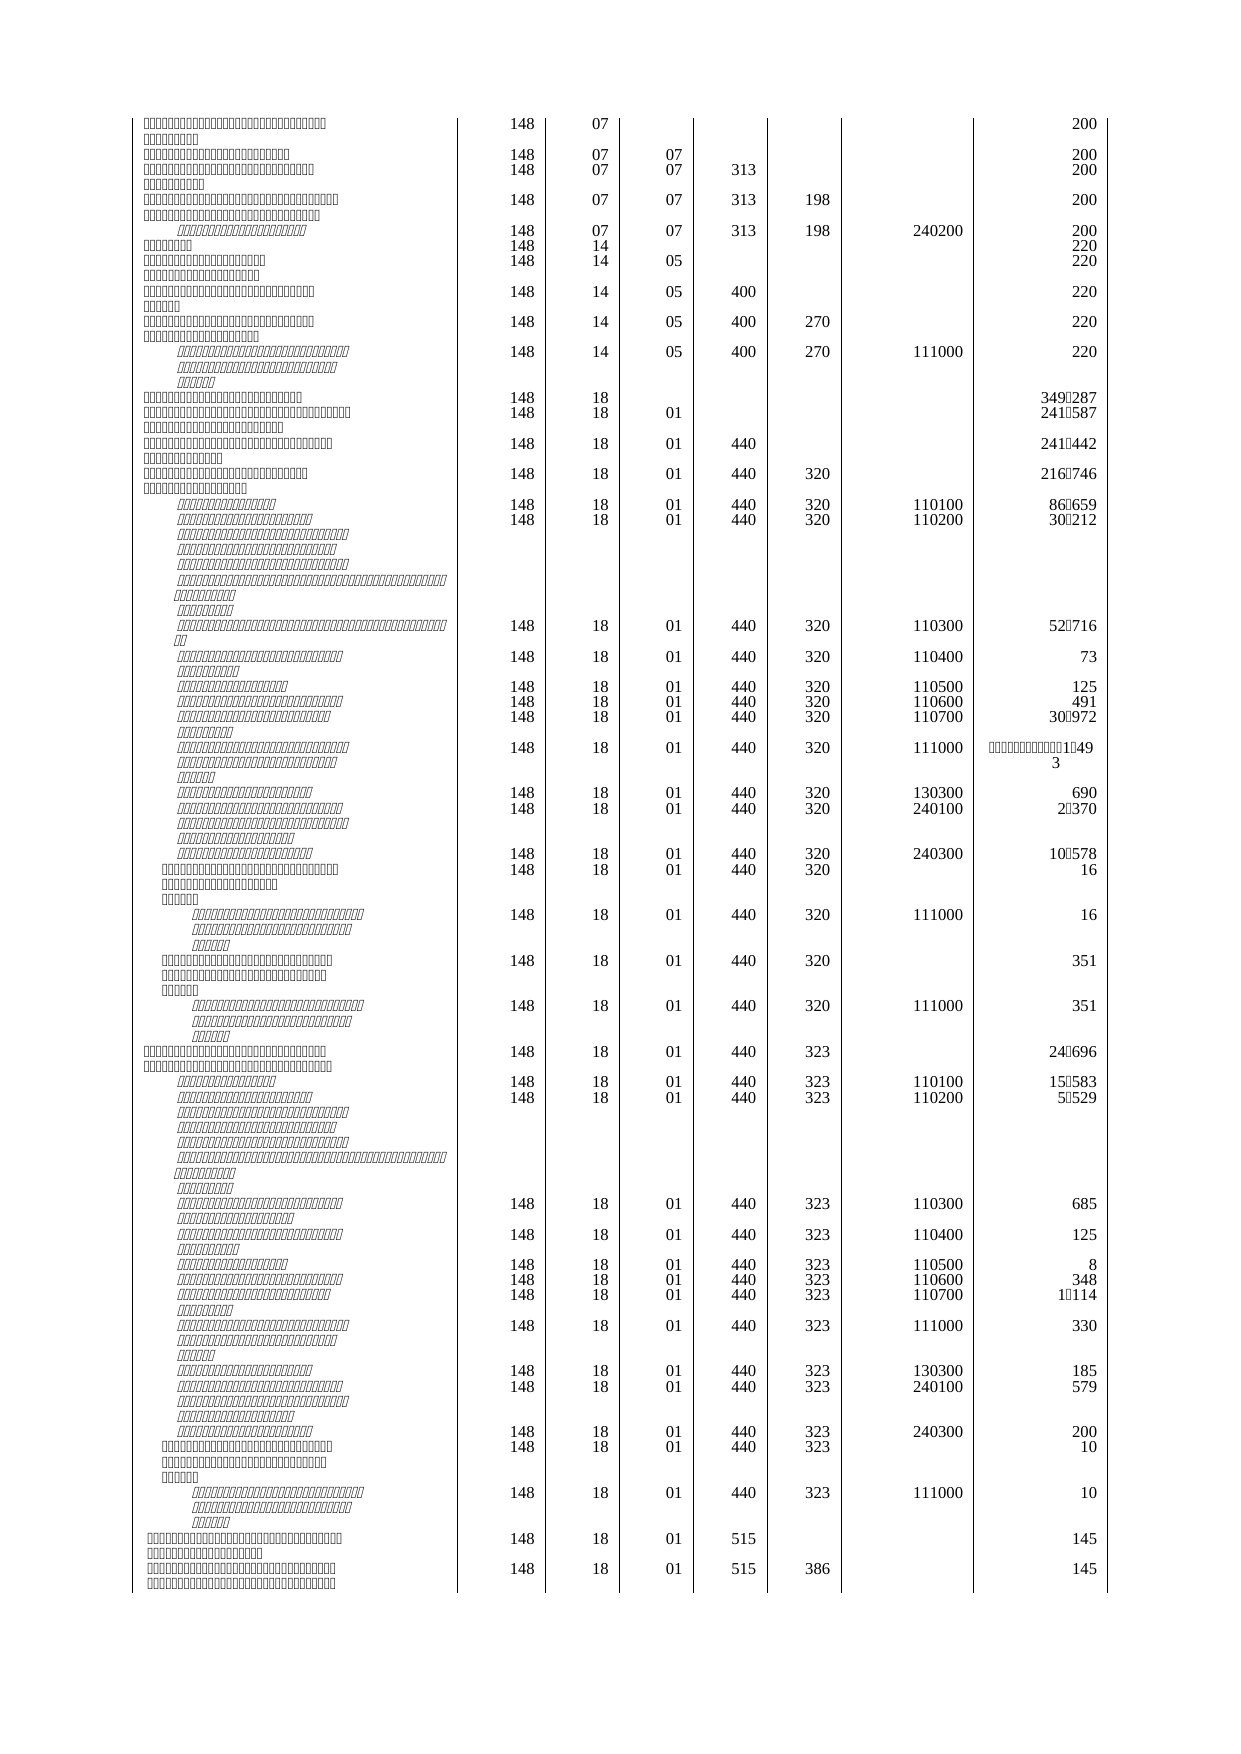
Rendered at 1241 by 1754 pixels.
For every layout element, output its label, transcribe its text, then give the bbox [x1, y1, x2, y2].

table_cell  [974, 848, 1107, 863]
table_cell [1108, 225, 1138, 240]
table_cell  [694, 1426, 767, 1441]
table_cell  [546, 1259, 619, 1274]
table_cell [1108, 803, 1138, 848]
table_cell  [133, 149, 457, 164]
table_cell  [974, 1046, 1107, 1076]
table_cell  [546, 1198, 619, 1228]
table_cell  [768, 1365, 841, 1380]
table_cell  [546, 285, 619, 316]
table_cell  [546, 696, 619, 711]
table_cell  [974, 1487, 1107, 1532]
table_cell  [974, 164, 1107, 194]
table_cell [768, 1533, 841, 1563]
table_cell  [620, 1228, 693, 1259]
table_cell  [620, 194, 693, 224]
table_cell [1108, 468, 1138, 498]
table_cell  [620, 955, 693, 1000]
table_cell  [842, 787, 973, 802]
table_cell   [133, 164, 457, 194]
table_cell [768, 149, 841, 164]
table_cell  [842, 650, 973, 681]
table_cell  [620, 787, 693, 802]
table_cell [842, 316, 973, 346]
table_cell [620, 392, 693, 407]
table_cell [694, 149, 767, 164]
table_cell  [458, 696, 545, 711]
table_cell  [974, 1274, 1107, 1289]
table_cell  [458, 240, 545, 255]
table_cell  [546, 392, 619, 407]
table_cell  [974, 955, 1107, 1000]
table_cell  [974, 316, 1107, 346]
table_cell  [768, 1274, 841, 1289]
table_cell  [620, 1487, 693, 1532]
table_cell  [133, 1076, 457, 1091]
table_cell  [842, 696, 973, 711]
table_cell  [974, 742, 1107, 787]
table_cell  [768, 681, 841, 696]
table_cell  [620, 438, 693, 468]
table_cell   [133, 711, 457, 742]
table_cell   [133, 1228, 457, 1259]
table_cell  [546, 787, 619, 802]
table_cell  [133, 392, 457, 407]
table_cell  [842, 1228, 973, 1259]
table_cell  [458, 1563, 545, 1593]
table_cell  [546, 1365, 619, 1380]
table_cell  [974, 1289, 1107, 1319]
table_cell   [133, 1046, 457, 1076]
table_cell    [133, 1320, 457, 1365]
table_cell  [842, 1000, 973, 1046]
table_cell  [458, 1198, 545, 1228]
table_cell  [546, 407, 619, 437]
table_cell [842, 955, 973, 1000]
table_cell  [546, 1320, 619, 1365]
table_cell  [620, 316, 693, 346]
table_cell  [546, 438, 619, 468]
table_cell [1108, 787, 1138, 802]
table_cell  [842, 1076, 973, 1091]
table_cell [1108, 1228, 1138, 1259]
table_cell  [546, 1426, 619, 1441]
table_cell  [768, 711, 841, 742]
table_cell [842, 1441, 973, 1487]
table_cell  [974, 1441, 1107, 1487]
table_cell [1108, 392, 1138, 407]
table_cell  [620, 1365, 693, 1380]
table_cell  [458, 1076, 545, 1091]
table_cell  [768, 863, 841, 909]
table_cell  [546, 1000, 619, 1046]
table_cell [1108, 1076, 1138, 1091]
table_cell  [768, 955, 841, 1000]
table_cell [1108, 316, 1138, 346]
table_cell    [133, 1380, 457, 1426]
table_cell [842, 255, 973, 285]
table_cell  [458, 468, 545, 498]
table_cell    [133, 1441, 457, 1487]
table_cell  [620, 803, 693, 848]
table_cell   [133, 1563, 457, 1593]
table_cell  [768, 742, 841, 787]
table_cell  [620, 848, 693, 863]
table_cell  [842, 1289, 973, 1319]
table_cell [1108, 1289, 1138, 1319]
table_cell  [546, 909, 619, 954]
table_cell  [694, 1228, 767, 1259]
table_cell  [768, 909, 841, 954]
table_cell       [133, 514, 457, 620]
table_cell  [546, 316, 619, 346]
table_cell  [458, 1289, 545, 1319]
table_cell [1108, 1563, 1138, 1593]
table_cell  [458, 1533, 545, 1563]
table_cell  [974, 1259, 1107, 1274]
table_cell  [546, 863, 619, 909]
table_cell  [546, 118, 619, 148]
table_cell  [620, 1441, 693, 1487]
table_cell  [974, 1380, 1107, 1426]
table_cell  [974, 1228, 1107, 1259]
table_cell  [768, 1228, 841, 1259]
table_cell  [620, 1076, 693, 1091]
table_cell [768, 118, 841, 148]
table_cell  [458, 194, 545, 224]
table_cell  [133, 681, 457, 696]
table_cell  [133, 787, 457, 802]
table_cell [842, 149, 973, 164]
table_cell  [768, 1320, 841, 1365]
table_cell  [620, 285, 693, 316]
table_cell  [974, 1426, 1107, 1441]
table_cell  [546, 620, 619, 650]
table_cell [1108, 407, 1138, 437]
table_cell  [974, 407, 1107, 437]
table_cell  [133, 1274, 457, 1289]
table_cell   [133, 650, 457, 681]
table_cell [694, 118, 767, 148]
table_cell  [620, 514, 693, 620]
table_cell  [458, 848, 545, 863]
table_cell  [620, 1046, 693, 1076]
table_cell  [842, 225, 973, 240]
table_cell  [694, 803, 767, 848]
table_cell  [694, 1076, 767, 1091]
table_cell  [694, 346, 767, 392]
table_cell [1108, 1091, 1138, 1198]
table_cell   [133, 255, 457, 285]
table_cell  [694, 1289, 767, 1319]
table_cell   [133, 1533, 457, 1563]
table_cell  [974, 514, 1107, 620]
table_cell  [694, 863, 767, 909]
table_cell  [546, 1441, 619, 1487]
table_cell  [546, 1289, 619, 1319]
table_cell  [842, 909, 973, 954]
table_cell [1108, 863, 1138, 909]
table_cell  [842, 1259, 973, 1274]
table_cell  [458, 407, 545, 437]
table_cell  [842, 848, 973, 863]
table_cell  [546, 468, 619, 498]
table_cell  [768, 650, 841, 681]
table_cell [1108, 1441, 1138, 1487]
table_cell  [694, 316, 767, 346]
table_cell [768, 407, 841, 437]
table_cell  [620, 620, 693, 650]
table_cell [842, 164, 973, 194]
table_cell  [546, 1487, 619, 1532]
table_cell  [458, 255, 545, 285]
table_cell [768, 255, 841, 285]
table_cell  [133, 1259, 457, 1274]
table_cell  [694, 1198, 767, 1228]
table_cell  [694, 1320, 767, 1365]
table_cell [1108, 194, 1138, 224]
table_cell  [842, 498, 973, 513]
table_cell [694, 407, 767, 437]
table_cell  [458, 1000, 545, 1046]
table_cell  [546, 1076, 619, 1091]
table_cell [1108, 711, 1138, 742]
table_cell  [458, 118, 545, 148]
table_cell  [974, 240, 1107, 255]
table_cell  [458, 863, 545, 909]
table_cell  [133, 498, 457, 513]
table_cell  [458, 498, 545, 513]
table_cell [1108, 742, 1138, 787]
table_cell  [694, 742, 767, 787]
table_cell  [768, 1091, 841, 1198]
table_cell  [694, 285, 767, 316]
table_cell  [768, 514, 841, 620]
table_cell  [768, 620, 841, 650]
table_cell [842, 240, 973, 255]
table_cell  [694, 1380, 767, 1426]
table_cell  [458, 1274, 545, 1289]
table_cell  [458, 225, 545, 240]
table_cell  [768, 194, 841, 224]
table_cell  [546, 498, 619, 513]
table_cell  [694, 1259, 767, 1274]
table_cell   [133, 285, 457, 316]
table_cell  [546, 955, 619, 1000]
table_cell  [694, 1563, 767, 1593]
table_cell  [458, 620, 545, 650]
table_cell  [546, 240, 619, 255]
table_cell [842, 438, 973, 468]
table_cell [694, 240, 767, 255]
table_cell  [546, 681, 619, 696]
table_cell  [546, 149, 619, 164]
table_cell  [620, 255, 693, 285]
table_cell  [768, 468, 841, 498]
table_cell  [842, 514, 973, 620]
table_cell  [768, 1426, 841, 1441]
table_cell  [546, 803, 619, 848]
table_cell  [546, 164, 619, 194]
table_cell [1108, 1000, 1138, 1046]
table_cell  [133, 225, 457, 240]
table_cell [1108, 909, 1138, 954]
table_cell  [974, 787, 1107, 802]
table_cell  [620, 696, 693, 711]
table_cell    [133, 346, 457, 392]
table_cell  [842, 711, 973, 742]
table_cell  [133, 848, 457, 863]
table_cell [842, 1563, 973, 1593]
table_cell  [974, 498, 1107, 513]
table_cell  [620, 1289, 693, 1319]
table_cell  [974, 1076, 1107, 1091]
table_cell  [768, 1046, 841, 1076]
table_cell [1108, 1487, 1138, 1532]
table_cell  [458, 803, 545, 848]
table_cell  [768, 498, 841, 513]
table_cell  [694, 955, 767, 1000]
table_cell   [133, 468, 457, 498]
table_cell  [768, 346, 841, 392]
table_cell  [974, 118, 1107, 148]
table_cell [1108, 848, 1138, 863]
table_cell [1108, 696, 1138, 711]
table_cell    [133, 955, 457, 1000]
table_cell  [768, 696, 841, 711]
table_cell  [458, 1259, 545, 1274]
table_cell  [974, 681, 1107, 696]
table_cell [842, 1533, 973, 1563]
table_cell  [458, 438, 545, 468]
table_cell  [694, 711, 767, 742]
table_cell [842, 392, 973, 407]
table_cell  [768, 1259, 841, 1274]
table_cell  [133, 620, 457, 650]
table_cell  [974, 225, 1107, 240]
table_cell  [974, 1091, 1107, 1198]
table_cell  [620, 681, 693, 696]
table_cell  [458, 149, 545, 164]
table_cell  [768, 1487, 841, 1532]
table_cell [1108, 255, 1138, 285]
table_cell [768, 285, 841, 316]
table_cell  [620, 149, 693, 164]
table_cell  [546, 1228, 619, 1259]
table_cell  [768, 225, 841, 240]
table_cell  [974, 1000, 1107, 1046]
table_cell  [974, 438, 1107, 468]
table_cell  [694, 1091, 767, 1198]
table_cell  [694, 681, 767, 696]
table_cell [842, 194, 973, 224]
table_cell  [620, 1380, 693, 1426]
table_cell  [842, 346, 973, 392]
table_cell [620, 240, 693, 255]
table_cell  [458, 742, 545, 787]
table_cell       [133, 1091, 457, 1198]
table_cell  [458, 909, 545, 954]
table_cell   [133, 194, 457, 224]
table_cell  [974, 255, 1107, 285]
table_cell  [768, 1380, 841, 1426]
table_cell  [458, 1380, 545, 1426]
table_cell [1108, 650, 1138, 681]
table_cell  [694, 1365, 767, 1380]
table_cell  [458, 392, 545, 407]
table_cell  [768, 1198, 841, 1228]
table_cell  [974, 149, 1107, 164]
table_cell  [546, 225, 619, 240]
table_cell  [458, 514, 545, 620]
table_cell  [620, 742, 693, 787]
table_cell    [133, 909, 457, 954]
table_cell  [546, 1380, 619, 1426]
table_cell  [620, 1533, 693, 1563]
table_cell  [694, 514, 767, 620]
table_cell  [842, 1426, 973, 1441]
table_cell [1108, 164, 1138, 194]
table_cell  [694, 1274, 767, 1289]
table_cell  [458, 316, 545, 346]
table_cell [768, 240, 841, 255]
table_cell  [694, 1533, 767, 1563]
table_cell  [694, 498, 767, 513]
table_cell   [133, 1289, 457, 1319]
table_cell [842, 1046, 973, 1076]
table_cell [1108, 285, 1138, 316]
table_cell  [133, 696, 457, 711]
table_cell [1108, 240, 1138, 255]
table_cell  [620, 863, 693, 909]
table_cell  [458, 285, 545, 316]
table_cell    [133, 742, 457, 787]
table_cell  [620, 1091, 693, 1198]
table_cell  [694, 225, 767, 240]
table_cell  [620, 711, 693, 742]
table_cell  [620, 1000, 693, 1046]
table_cell  [620, 909, 693, 954]
table_cell  [620, 407, 693, 437]
table_cell  [546, 194, 619, 224]
table_cell  [974, 346, 1107, 392]
table_cell  [694, 468, 767, 498]
table_cell  [842, 1380, 973, 1426]
table_cell  [546, 650, 619, 681]
table_cell   [133, 1198, 457, 1228]
table_cell  [974, 1563, 1107, 1593]
table_cell  [546, 1274, 619, 1289]
table_cell [1108, 620, 1138, 650]
table_cell  [546, 255, 619, 285]
table_cell [1108, 1533, 1138, 1563]
table_cell  [458, 1320, 545, 1365]
table_cell  [974, 1198, 1107, 1228]
table_cell  [546, 346, 619, 392]
table_cell  [620, 1274, 693, 1289]
table_cell  [133, 1426, 457, 1441]
table_cell  [458, 1091, 545, 1198]
table_cell  [842, 1274, 973, 1289]
table_cell  [620, 468, 693, 498]
table_cell  [974, 1533, 1107, 1563]
table_cell  [694, 194, 767, 224]
table_cell [1108, 118, 1138, 148]
table_cell  [974, 863, 1107, 909]
table_cell  [458, 1046, 545, 1076]
table_cell  [546, 711, 619, 742]
table_cell  [458, 955, 545, 1000]
table_cell  [974, 696, 1107, 711]
table_cell    [133, 863, 457, 909]
table_cell  [458, 1365, 545, 1380]
table_cell  [620, 1198, 693, 1228]
table_cell  [620, 498, 693, 513]
table_cell  [694, 696, 767, 711]
table_cell  [974, 392, 1107, 407]
table_cell  [546, 1563, 619, 1593]
table_cell [768, 392, 841, 407]
table_cell  [974, 620, 1107, 650]
table_cell  [842, 1320, 973, 1365]
table_cell  [546, 848, 619, 863]
table_cell  [458, 1228, 545, 1259]
table_cell  [974, 711, 1107, 742]
table_cell  [546, 514, 619, 620]
table_cell  [842, 1091, 973, 1198]
table_cell [842, 863, 973, 909]
table_cell  [768, 1289, 841, 1319]
table_cell  [694, 438, 767, 468]
table_cell  [974, 650, 1107, 681]
table_cell  [974, 285, 1107, 316]
table_cell   [133, 407, 457, 437]
table_cell [1108, 514, 1138, 620]
table_cell   [133, 118, 457, 148]
table_cell    [133, 1487, 457, 1532]
table_cell  [458, 164, 545, 194]
table_cell  [842, 742, 973, 787]
table_cell  [694, 1046, 767, 1076]
table_cell [1108, 1198, 1138, 1228]
table_cell  [620, 1259, 693, 1274]
table_cell [842, 118, 973, 148]
table_cell  [842, 803, 973, 848]
table_cell [1108, 955, 1138, 1000]
table_cell  [768, 316, 841, 346]
table_cell  [768, 1563, 841, 1593]
table_cell    [133, 1000, 457, 1046]
table_cell  [458, 650, 545, 681]
table_cell  [620, 1563, 693, 1593]
table_cell  [458, 711, 545, 742]
table_cell  [620, 650, 693, 681]
table_cell  [842, 1198, 973, 1228]
table_cell  [694, 1000, 767, 1046]
table_cell  [768, 787, 841, 802]
table_cell  [768, 1076, 841, 1091]
table_cell [1108, 1259, 1138, 1274]
table_cell  [694, 1487, 767, 1532]
table_cell [768, 438, 841, 468]
table_cell [1108, 346, 1138, 392]
table_cell  [768, 1441, 841, 1487]
table_cell  [458, 681, 545, 696]
table_cell  [133, 240, 457, 255]
table_cell  [620, 1426, 693, 1441]
table_cell  [974, 1320, 1107, 1365]
table_cell  [546, 1091, 619, 1198]
table_cell [1108, 1380, 1138, 1426]
table_cell  [842, 681, 973, 696]
table_cell  [694, 787, 767, 802]
table_cell [1108, 1320, 1138, 1365]
table_cell  [694, 620, 767, 650]
table_cell [842, 285, 973, 316]
table_cell [842, 407, 973, 437]
table_cell [1108, 681, 1138, 696]
table_cell  [974, 194, 1107, 224]
table_cell  [768, 803, 841, 848]
table_cell  [842, 620, 973, 650]
table_cell  [974, 909, 1107, 954]
table_cell  [620, 1320, 693, 1365]
table_cell  [974, 468, 1107, 498]
table_cell  [133, 1365, 457, 1380]
table_cell [1108, 1046, 1138, 1076]
table_cell [1108, 438, 1138, 468]
table_cell  [842, 1365, 973, 1380]
table_cell [768, 164, 841, 194]
table_cell [1108, 1426, 1138, 1441]
table_cell  [620, 225, 693, 240]
table_cell [842, 468, 973, 498]
table_cell  [546, 1046, 619, 1076]
table_cell   [133, 438, 457, 468]
table_cell  [694, 164, 767, 194]
table_cell  [458, 1487, 545, 1532]
table_cell  [458, 346, 545, 392]
table_cell  [458, 787, 545, 802]
table_cell [1108, 1365, 1138, 1380]
table_cell [1108, 1274, 1138, 1289]
table_cell  [458, 1426, 545, 1441]
table_cell   [133, 316, 457, 346]
table_cell  [768, 848, 841, 863]
table_cell [620, 118, 693, 148]
table_cell  [546, 1533, 619, 1563]
table_cell  [458, 1441, 545, 1487]
table_cell  [842, 1487, 973, 1532]
table_cell [1108, 149, 1138, 164]
table_cell  [694, 650, 767, 681]
table_cell  [620, 346, 693, 392]
table_cell [1108, 498, 1138, 513]
table_cell [694, 255, 767, 285]
table_cell    [133, 803, 457, 848]
table_cell  [620, 164, 693, 194]
table_cell  [768, 1000, 841, 1046]
table_cell  [546, 742, 619, 787]
table_cell  [694, 848, 767, 863]
table_cell  [694, 909, 767, 954]
table_cell [694, 392, 767, 407]
table_cell  [974, 1365, 1107, 1380]
table_cell  [974, 803, 1107, 848]
table_cell  [694, 1441, 767, 1487]
